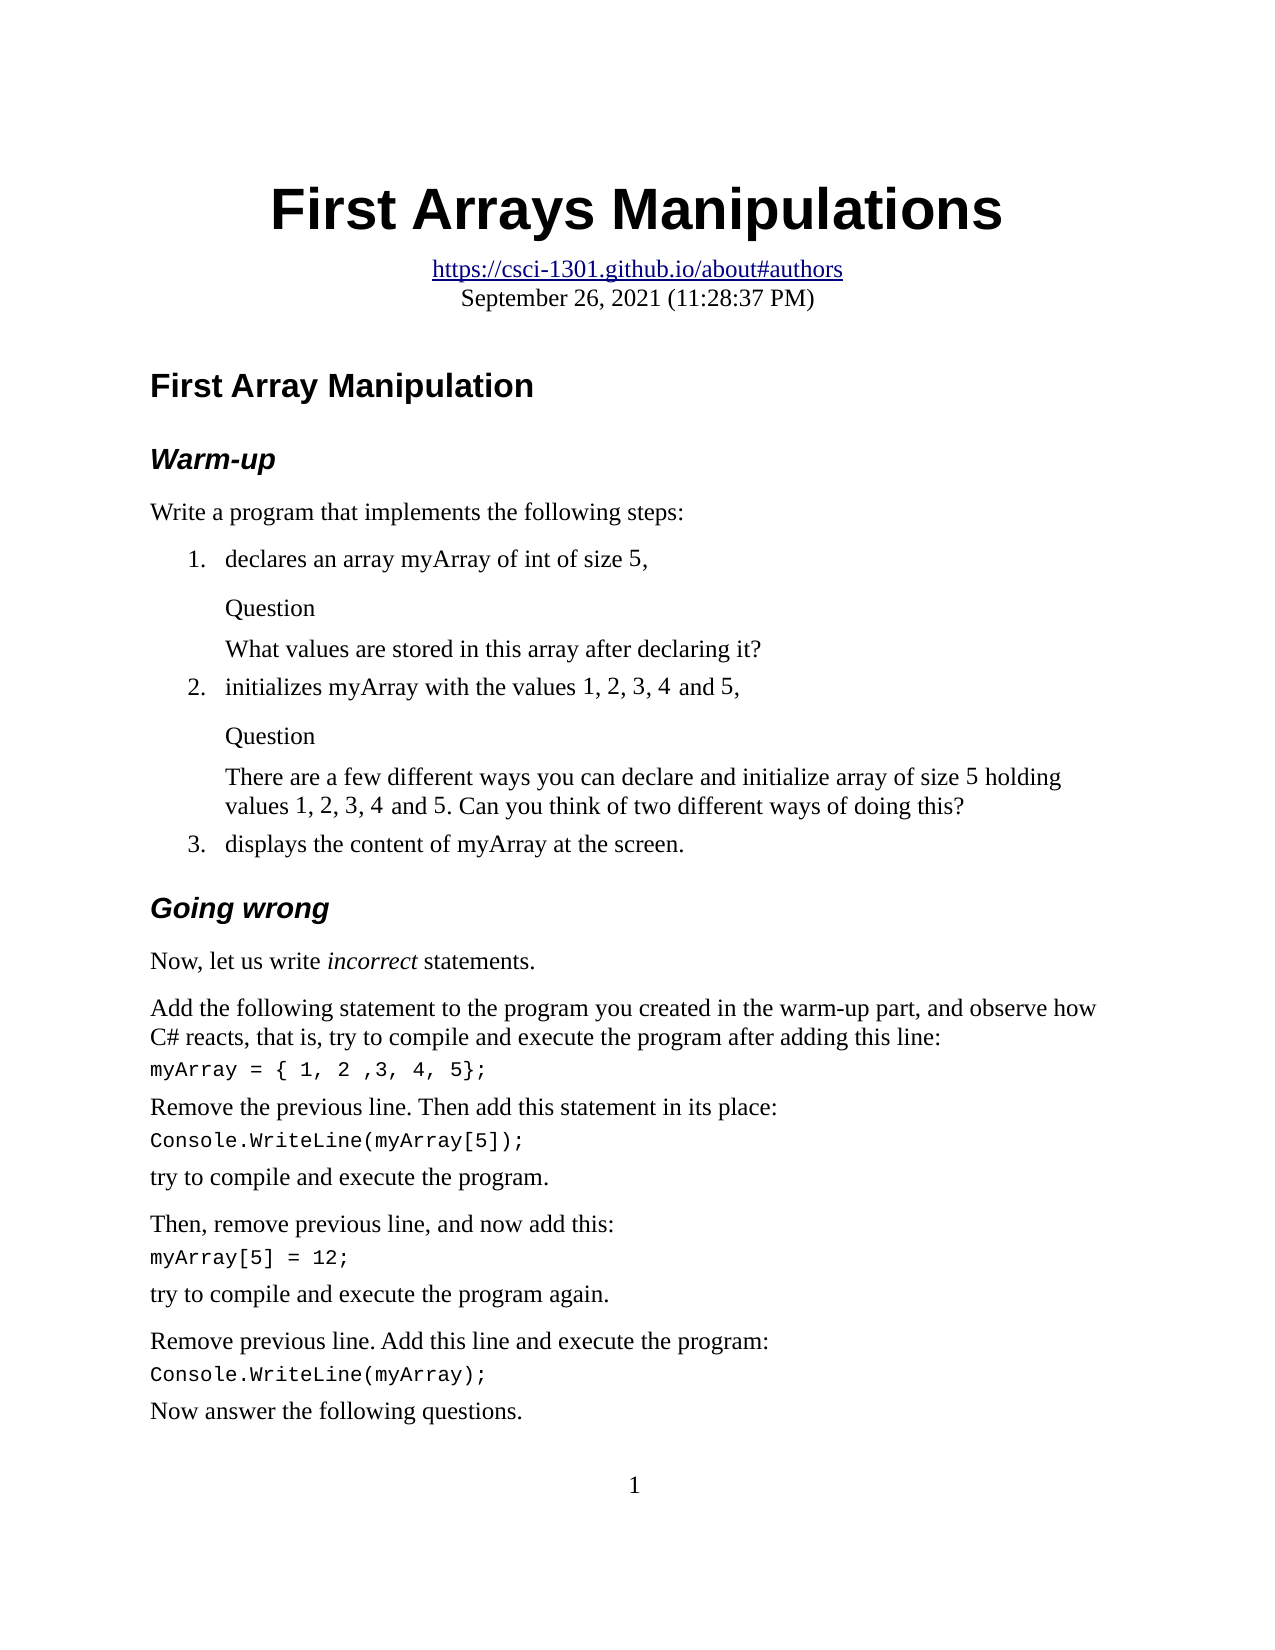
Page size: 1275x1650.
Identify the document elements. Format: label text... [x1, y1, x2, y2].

list displays the content of myArray at the screen. [187, 829, 1125, 857]
list initializes myArray with the values , , , and , [187, 672, 1125, 701]
text Console.WriteLine(myArray); [150, 1364, 1125, 1387]
subtitle Warm-up [150, 442, 1125, 476]
subtitle First Array Manipulation [150, 366, 1125, 404]
text Write a program that implements the following steps: [150, 497, 1125, 526]
title First Arrays Manipulations [150, 175, 1125, 242]
subtitle Going wrong [150, 891, 1125, 925]
text Remove previous line. Add this line and execute the program: [150, 1326, 1125, 1355]
list declares an array myArray of int of size , [187, 544, 1125, 572]
text Now, let us write incorrect statements. [150, 946, 1125, 975]
text try to compile and execute the program again. [150, 1279, 1125, 1308]
text try to compile and execute the program. [150, 1162, 1125, 1191]
text Now answer the following questions. [150, 1396, 1125, 1425]
list Question [187, 721, 1125, 750]
text myArray[5] = 12; [150, 1247, 1125, 1270]
text September 26, 2021 (11:28:37 PM) [150, 283, 1125, 312]
text Remove the previous line. Then add this statement in its place: [150, 1092, 1125, 1121]
text myArray = { 1, 2 ,3, 4, 5}; [150, 1059, 1125, 1083]
list Question [187, 593, 1125, 622]
text Console.WriteLine(myArray[5]); [150, 1130, 1125, 1153]
text https://csci-1301.github.io/about#authors [150, 254, 1125, 283]
text Then, remove previous line, and now add this: [150, 1209, 1125, 1238]
list There are a few different ways you can declare and initialize array of size holding values , , , and . Can you think of two different ways of doing this? [187, 762, 1125, 820]
list What values are stored in this array after declaring it? [187, 634, 1125, 663]
text Add the following statement to the program you created in the warm-up part, and observe how C# reacts, that is, try to compile and execute the program after adding this line: [150, 993, 1125, 1051]
